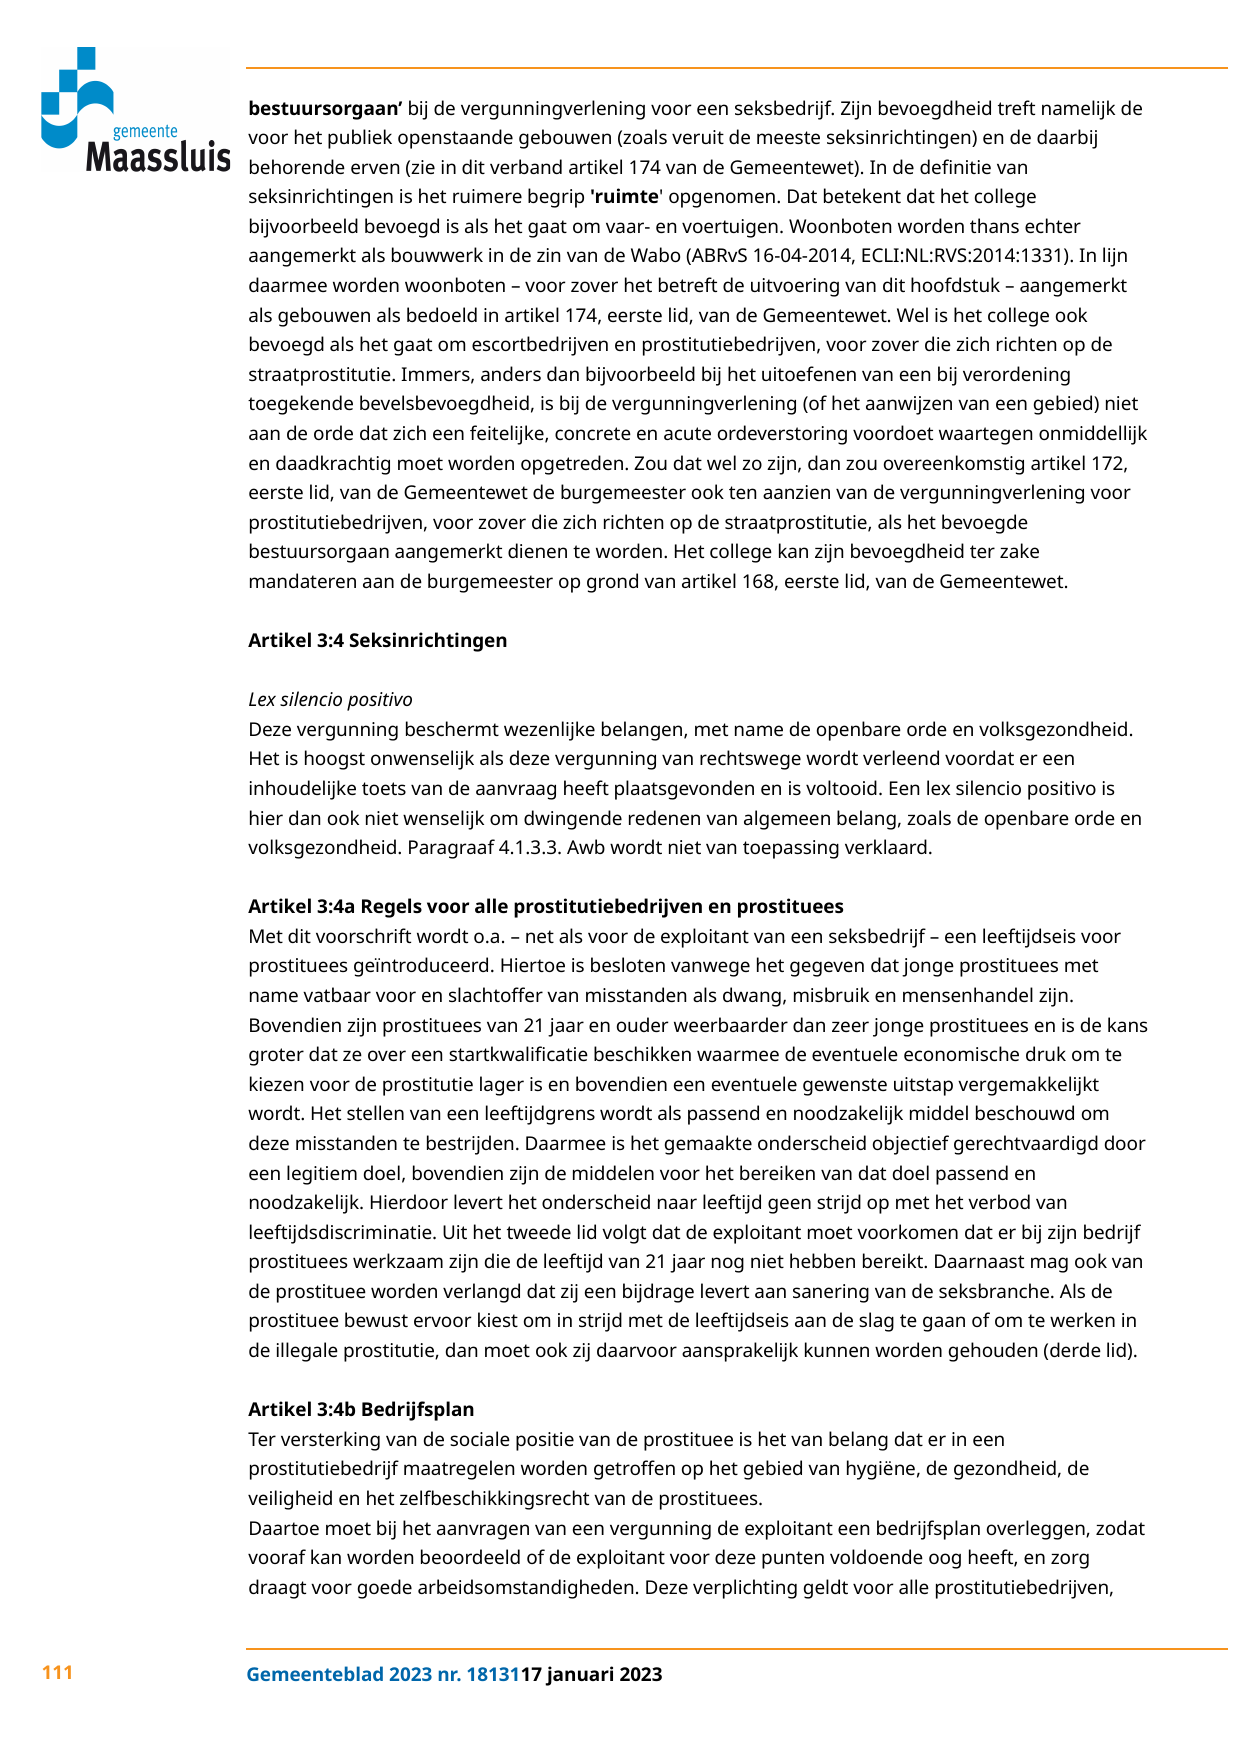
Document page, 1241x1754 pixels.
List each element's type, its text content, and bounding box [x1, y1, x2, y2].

text Artikel 3:4 Seksinrichtingen [248, 627, 1152, 653]
picture [41, 47, 77, 92]
text Met dit voorschrift wordt o.a. – net als voor de exploitant van een seksbedrijf – een leeftijdseis voor prostituees geïntroduceerd. Hiertoe is besloten vanwege het gegeven dat jonge prostituees met name vatbaar voor en slachtoffer van misstanden als dwang, misbruik en mensenhandel zijn. Bovendien zijn prostituees van 21 jaar en ouder weerbaarder dan zeer jonge prostituees en is de kans groter dat ze over een startkwalificatie beschikken waarmee de eventuele economische druk om te kiezen voor de prostitutie lager is en bovendien een eventuele gewenste uitstap vergemakkelijkt wordt. Het stellen van een leeftijdgrens wordt als passend en noodzakelijk middel beschouwd om deze misstanden te bestrijden. Daarmee is het gemaakte onderscheid objectief gerechtvaardigd door een legitiem doel, bovendien zijn de middelen voor het bereiken van dat doel passend en noodzakelijk. Hierdoor levert het onderscheid naar leeftijd geen strijd op met het verbod van leeftijdsdiscriminatie. Uit het tweede lid volgt dat de exploitant moet voorkomen dat er bij zijn bedrijf prostituees werkzaam zijn die de leeftijd van 21 jaar nog niet hebben bereikt. Daarnaast mag ook van de prostituee worden verlangd dat zij een bijdrage levert aan sanering van de seksbranche. Als de prostituee bewust ervoor kiest om in strijd met de leeftijdseis aan de slag te gaan of om te werken in de illegale prostitutie, dan moet ook zij daarvoor aansprakelijk kunnen worden gehouden (derde lid). [248, 923, 1152, 1363]
text Deze vergunning beschermt wezenlijke belangen, met name de openbare orde en volksgezondheid. Het is hoogst onwenselijk als deze vergunning van rechtswege wordt verleend voordat er een inhoudelijke toets van de aanvraag heeft plaatsgevonden en is voltooid. Een lex silencio positivo is hier dan ook niet wenselijk om dwingende redenen van algemeen belang, zoals de openbare orde en volksgezondheid. Paragraaf 4.1.3.3. Awb wordt niet van toepassing verklaard. [248, 716, 1152, 860]
text Artikel 3:4b Bedrijfsplan [248, 1396, 1152, 1422]
text Lex silencio positivo [248, 686, 1152, 712]
text bestuursorgaan’ bij de vergunningverlening voor een seksbedrijf. Zijn bevoegdheid treft namelijk de voor het publiek openstaande gebouwen (zoals veruit de meeste seksinrichtingen) en de daarbij behorende erven (zie in dit verband artikel 174 van de Gemeentewet). In de definitie van seksinrichtingen is het ruimere begrip 'ruimte' opgenomen. Dat betekent dat het college bijvoorbeeld bevoegd is als het gaat om vaar- en voertuigen. Woonboten worden thans echter aangemerkt als bouwwerk in de zin van de Wabo (ABRvS 16-04-2014, ECLI:NL:RVS:2014:1331). In lijn daarmee worden woonboten – voor zover het betreft de uitvoering van dit hoofdstuk – aangemerkt als gebouwen als bedoeld in artikel 174, eerste lid, van de Gemeentewet. Wel is het college ook bevoegd als het gaat om escortbedrijven en prostitutiebedrijven, voor zover die zich richten op de straatprostitutie. Immers, anders dan bijvoorbeeld bij het uitoefenen van een bij verordening toegekende bevelsbevoegdheid, is bij de vergunningverlening (of het aanwijzen van een gebied) niet aan de orde dat zich een feitelijke, concrete en acute ordeverstoring voordoet waartegen onmiddellijk en daadkrachtig moet worden opgetreden. Zou dat wel zo zijn, dan zou overeenkomstig artikel 172, eerste lid, van de Gemeentewet de burgemeester ook ten aanzien van de vergunningverlening voor prostitutiebedrijven, voor zover die zich richten op de straatprostitutie, als het bevoegde bestuursorgaan aangemerkt dienen te worden. Het college kan zijn bevoegdheid ter zake mandateren aan de burgemeester op grond van artikel 168, eerste lid, van de Gemeentewet. [248, 95, 1152, 594]
picture [41, 47, 231, 172]
text Daartoe moet bij het aanvragen van een vergunning de exploitant een bedrijfsplan overleggen, zodat vooraf kan worden beoordeeld of de exploitant voor deze punten voldoende oog heeft, en zorg draagt voor goede arbeidsomstandigheden. Deze verplichting geldt voor alle prostitutiebedrijven, [248, 1515, 1152, 1600]
text Ter versterking van de sociale positie van de prostituee is het van belang dat er in een prostitutiebedrijf maatregelen worden getroffen op het gebied van hygiëne, de gezondheid, de veiligheid en het zelfbeschikkingsrecht van de prostituees. [248, 1426, 1152, 1511]
text Artikel 3:4a Regels voor alle prostitutiebedrijven en prostituees [248, 893, 1152, 919]
